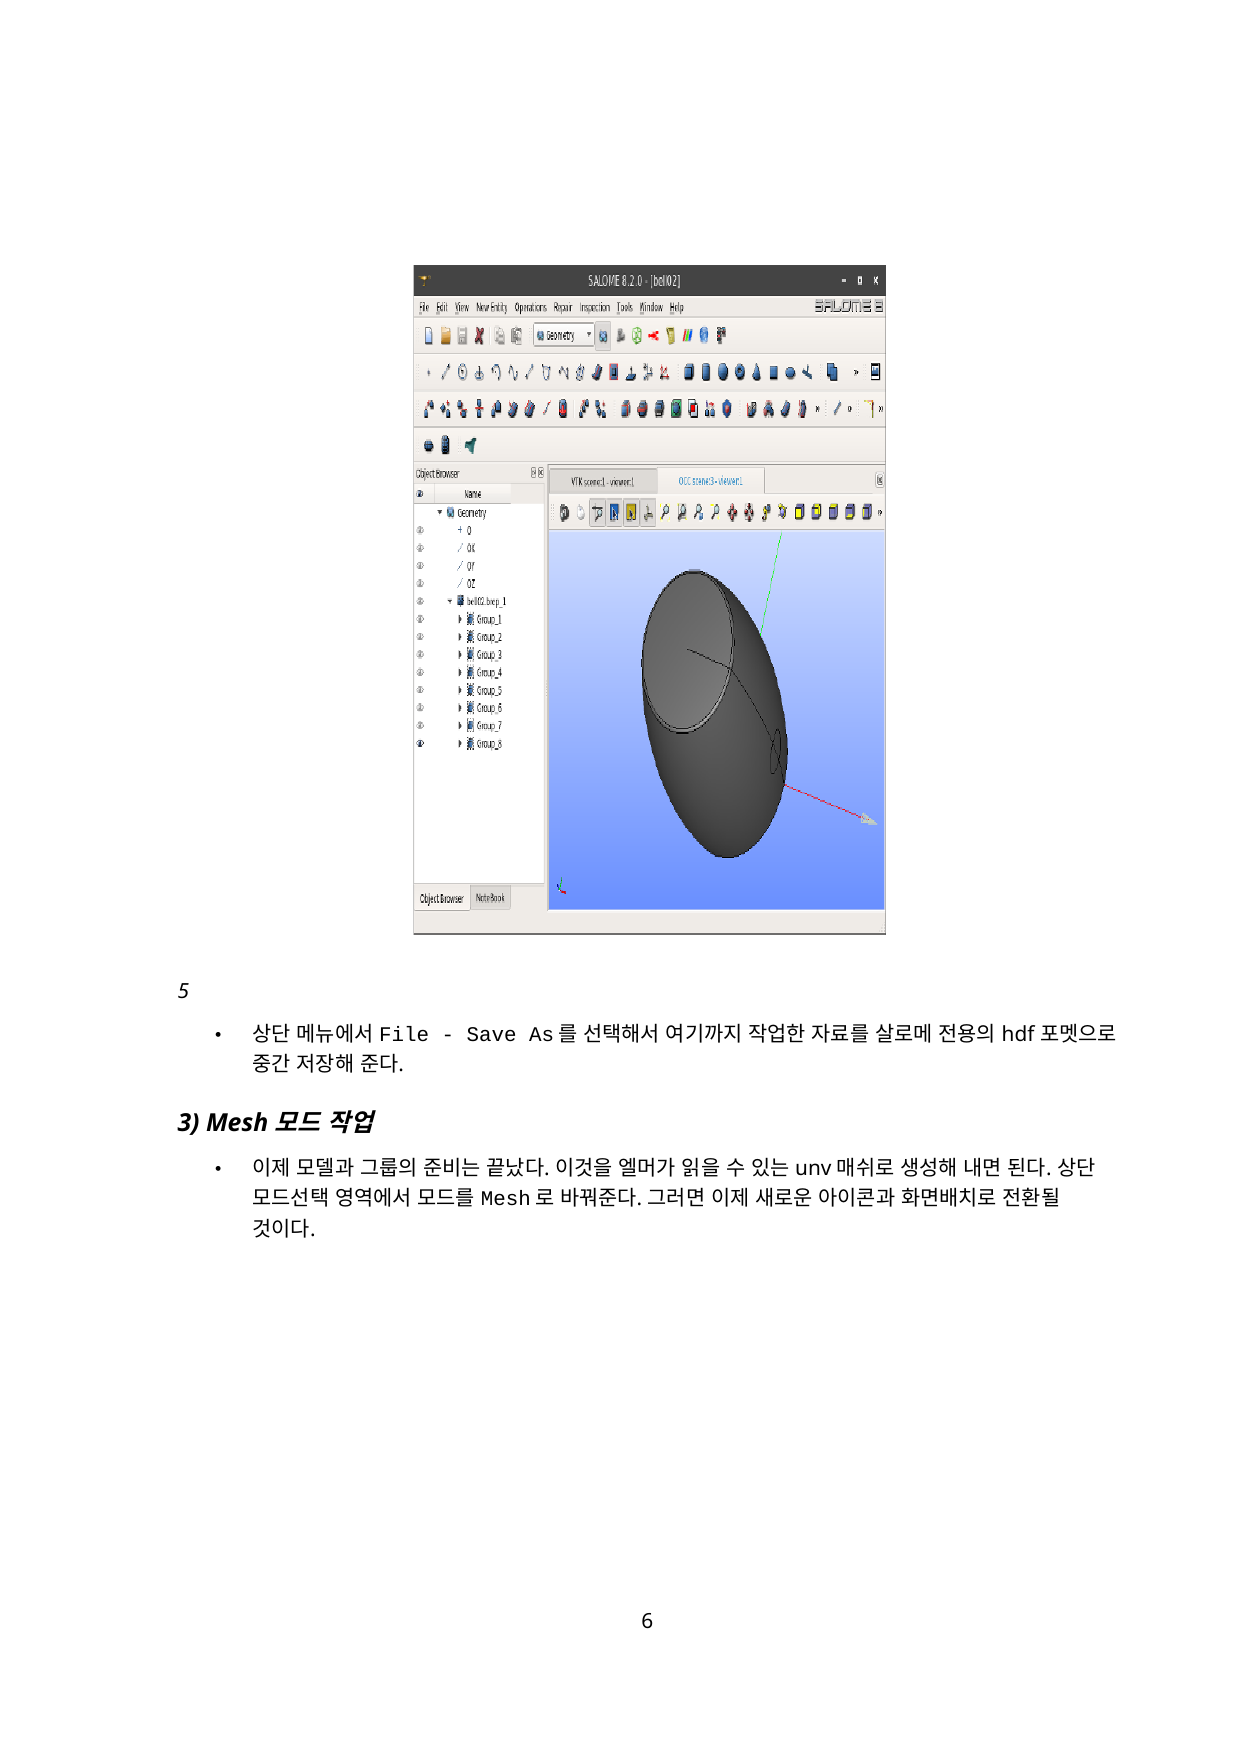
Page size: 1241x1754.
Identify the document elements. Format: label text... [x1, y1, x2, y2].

list 상단 메뉴에서 File - Save As를 선택해서 여기까지 작업한 자료를 살로메 전용의 hdf 포멧으로 중간 저장해 준다. [215, 1017, 1122, 1078]
text 5 [177, 976, 1122, 1004]
subtitle 3) Mesh 모드 작업 [177, 1103, 1122, 1139]
picture [413, 265, 886, 935]
list 이제 모델과 그룹의 준비는 끝났다. 이것을 엘머가 읽을 수 있는 unv 매쉬로 생성해 내면 된다. 상단 모드선택 영역에서 모드를 Mesh로 바꿔준다. 그러면 이제 새로운 아이콘과 화면배치로 전환될 것이다. [215, 1151, 1122, 1242]
